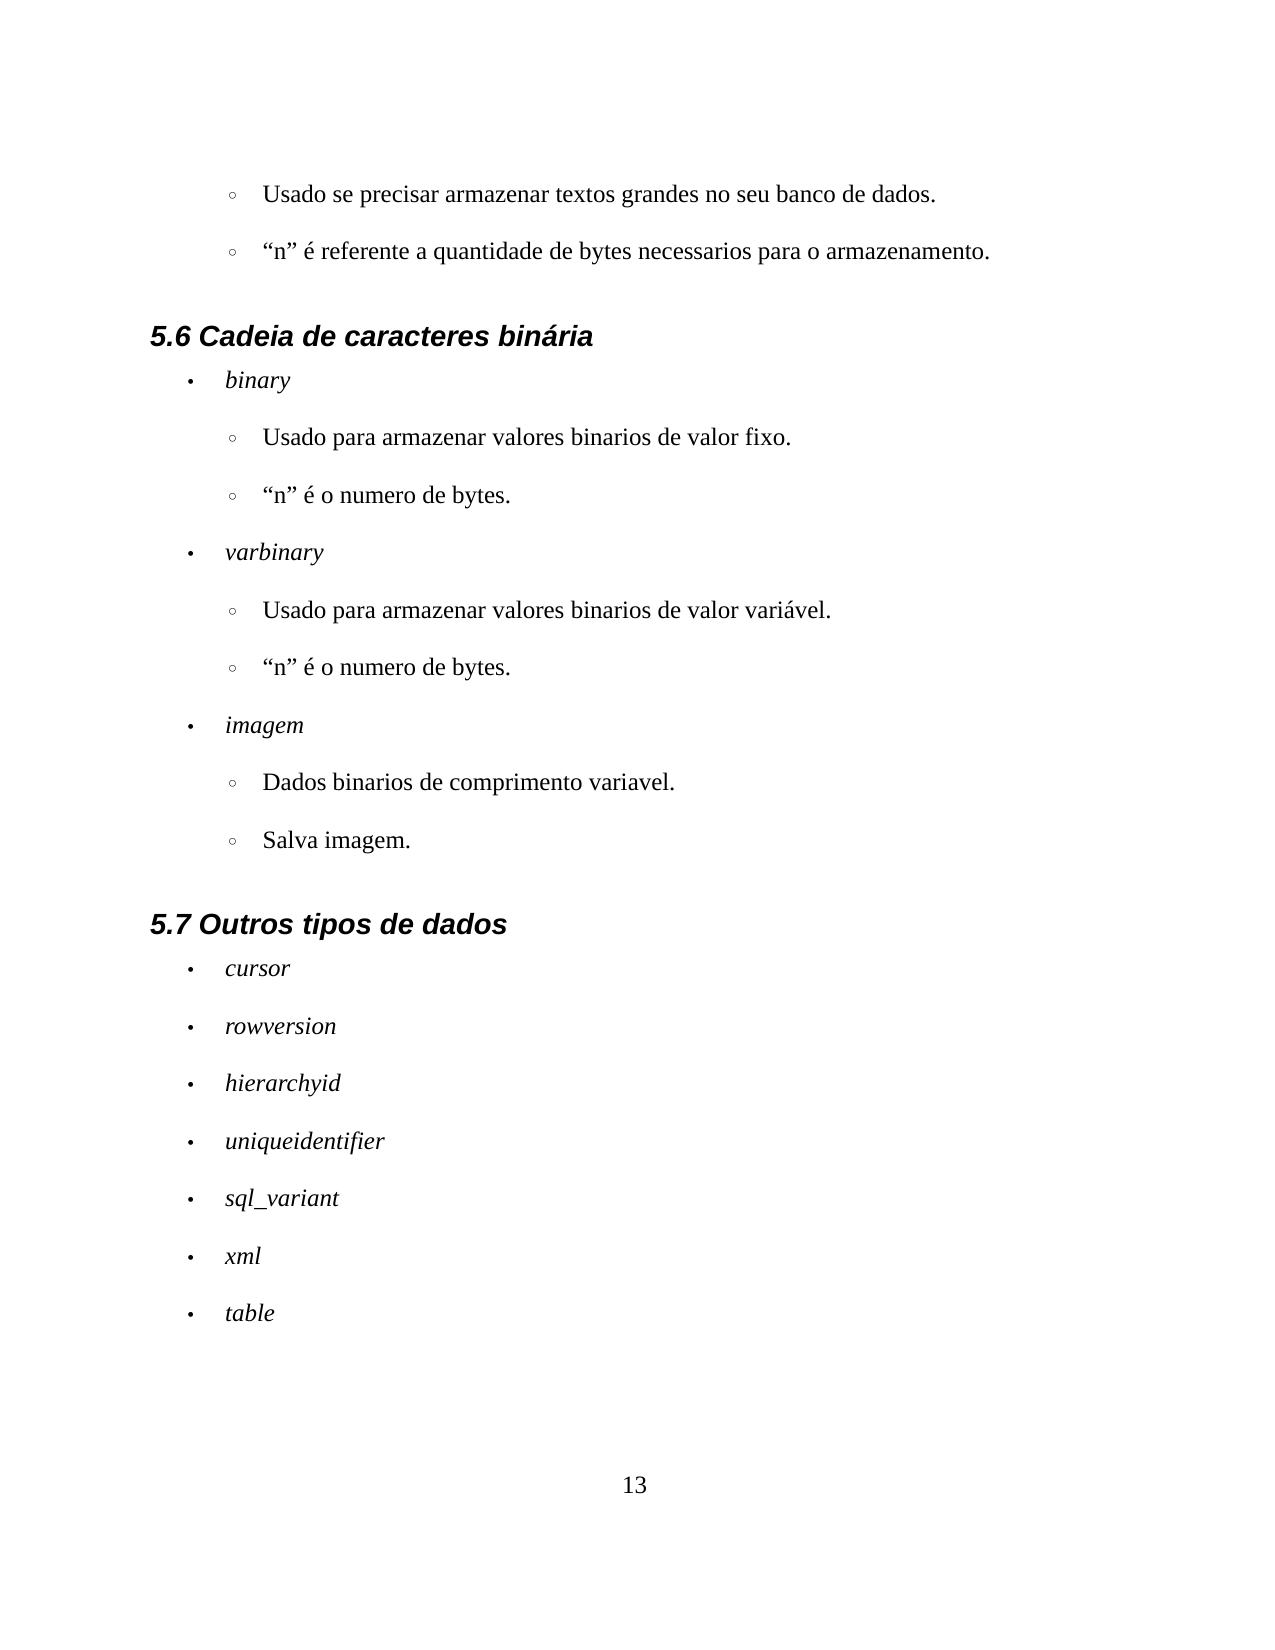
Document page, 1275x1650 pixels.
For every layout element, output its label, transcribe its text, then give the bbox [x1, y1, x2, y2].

list rowversion [187, 1011, 1125, 1068]
list table [187, 1298, 1125, 1356]
list “n” é o numero de bytes. [225, 652, 1125, 710]
list sql_variant [187, 1183, 1125, 1241]
list hierarchyid [187, 1068, 1125, 1126]
list Usado para armazenar valores binarios de valor variável. [225, 595, 1125, 652]
list [187, 150, 1125, 179]
list Salva imagem. [225, 825, 1125, 882]
list Usado para armazenar valores binarios de valor fixo. [225, 422, 1125, 480]
list “n” é o numero de bytes. [225, 480, 1125, 537]
list imagem [187, 710, 1125, 767]
list cursor [187, 953, 1125, 1011]
list Usado se precisar armazenar textos grandes no seu banco de dados. [225, 179, 1125, 236]
list “n” é referente a quantidade de bytes necessarios para o armazenamento. [225, 236, 1125, 294]
list uniqueidentifier [187, 1126, 1125, 1183]
subtitle 5.7 Outros tipos de dados [150, 907, 1125, 941]
subtitle 5.6 Cadeia de caracteres binária [150, 319, 1125, 352]
list binary [187, 365, 1125, 422]
list varbinary [187, 537, 1125, 595]
list Dados binarios de comprimento variavel. [225, 767, 1125, 825]
list xml [187, 1241, 1125, 1298]
